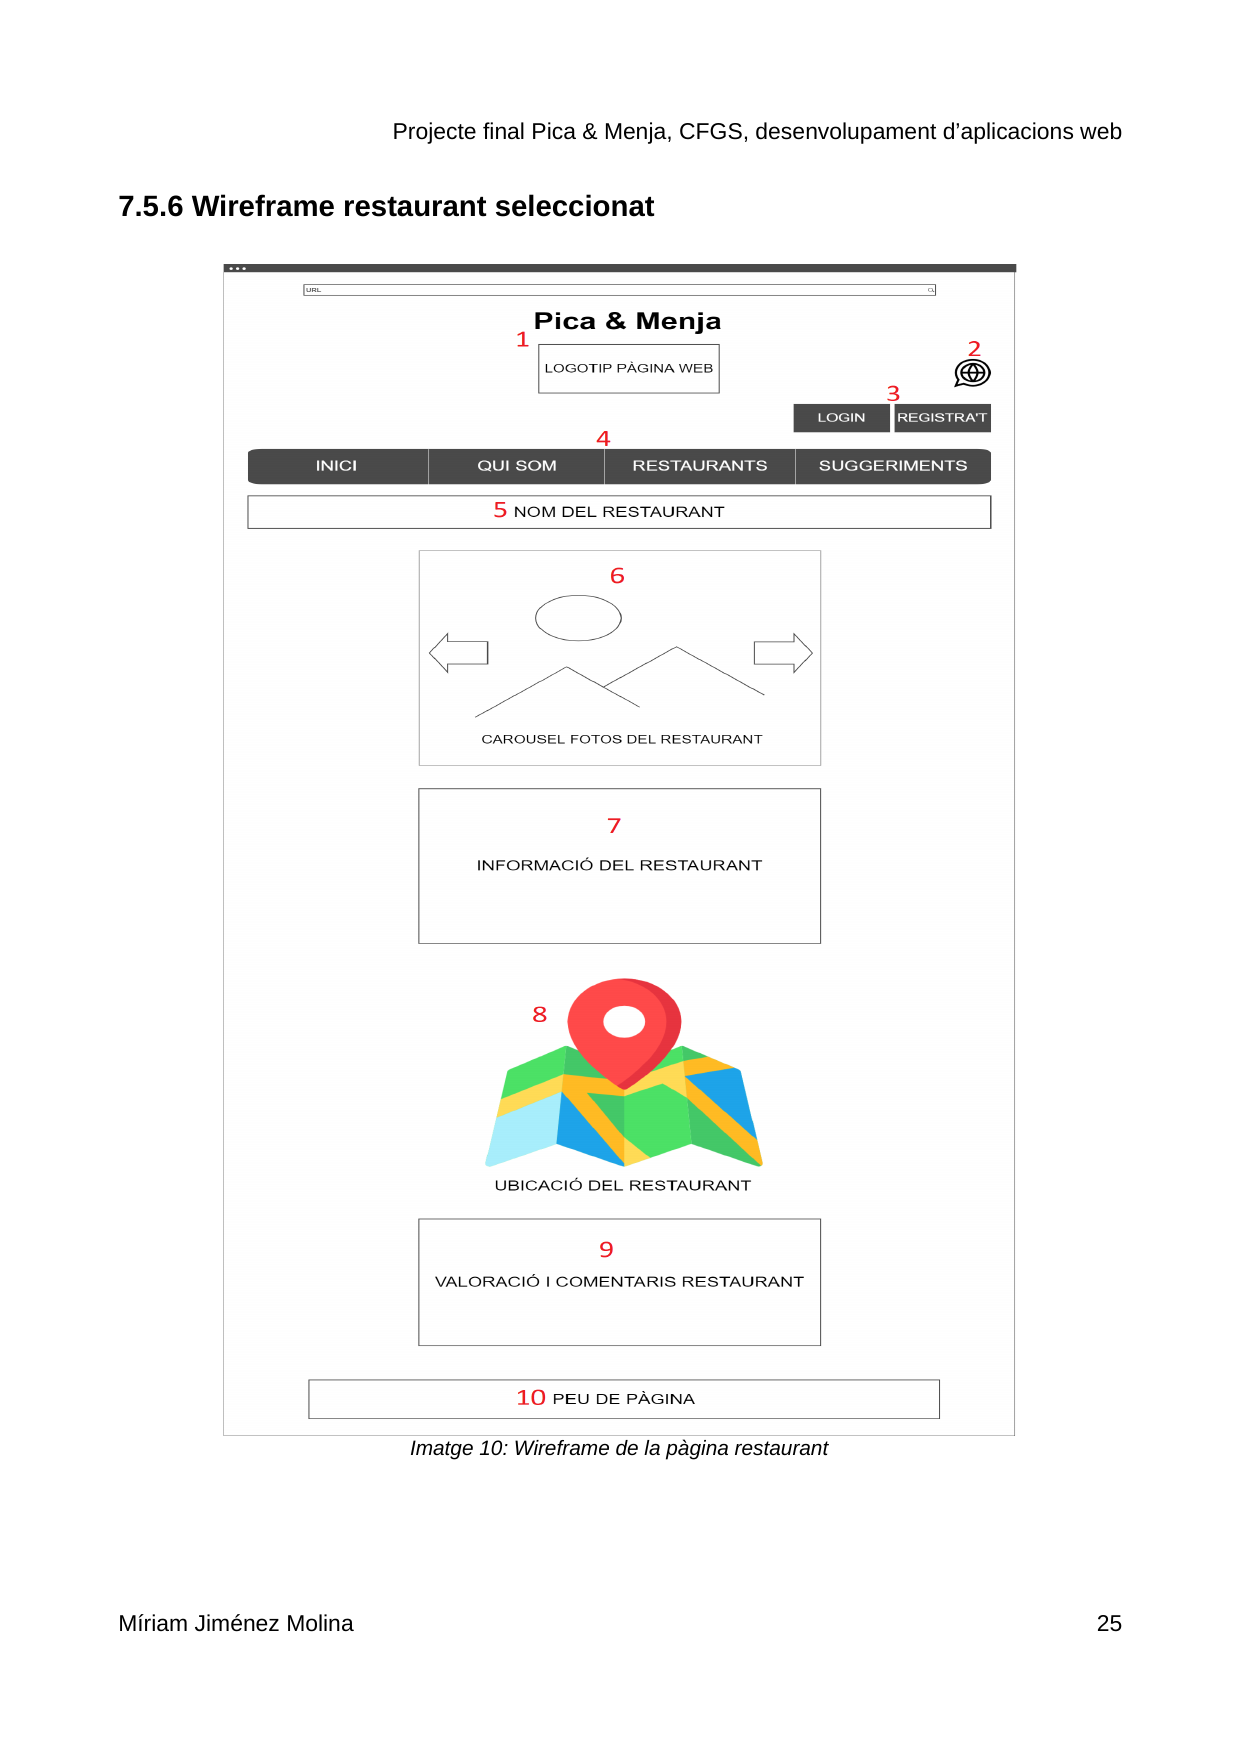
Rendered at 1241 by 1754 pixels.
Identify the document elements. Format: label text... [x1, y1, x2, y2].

subtitle 7.5.6 Wireframe restaurant seleccionat [118, 188, 1122, 222]
text Imatge 10: Wireframe de la pàgina restaurant [223, 1436, 1017, 1460]
picture [223, 264, 1017, 1436]
